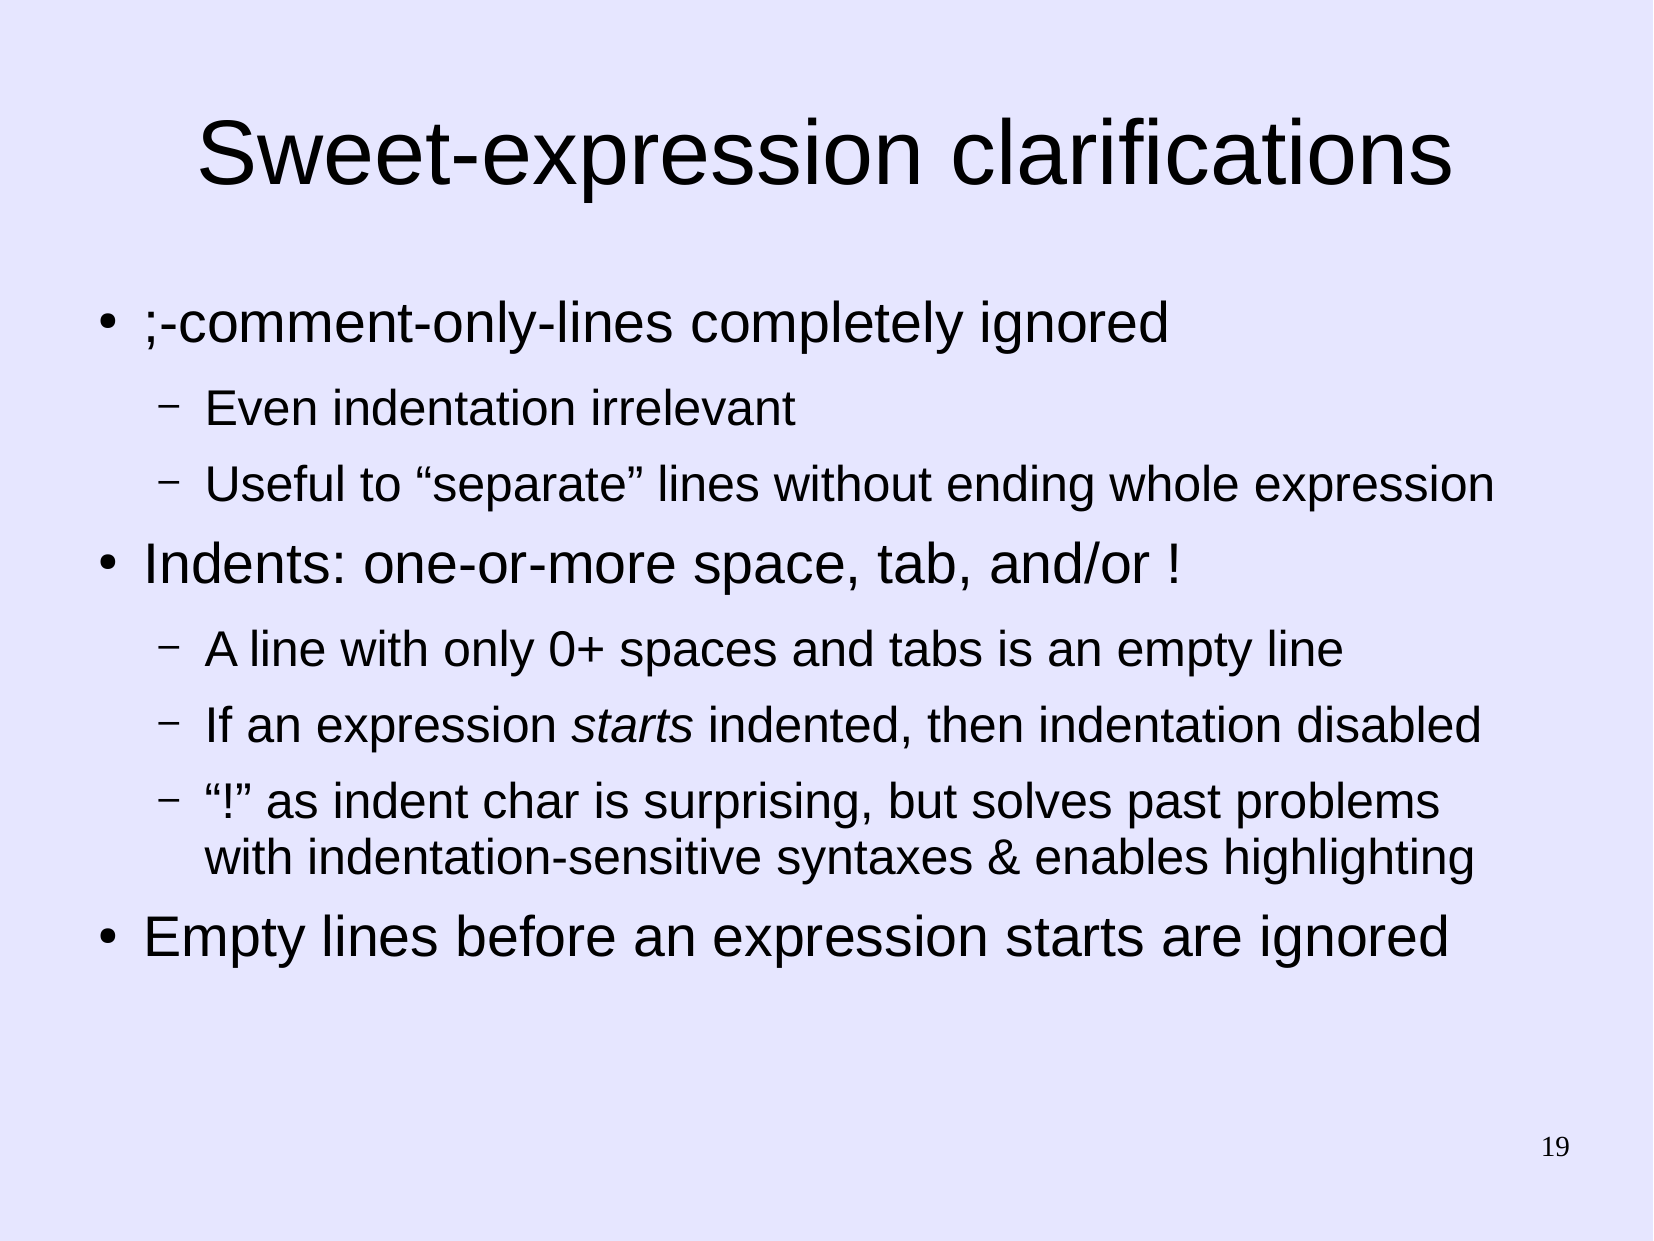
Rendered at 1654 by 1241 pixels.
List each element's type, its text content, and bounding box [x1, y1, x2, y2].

list ;-comment-only-lines completely ignored Even indentation irrelevant Useful to “separate” lines without ending whole expression Indents: one-or-more space, tab, and/or ! A line with only 0+ spaces and tabs is an empty line If an expression starts indented, then indentation disabled “!” as indent char is surprising, but solves past problems with indentation-sensitive syntaxes & enables highlighting Empty lines before an expression starts are ignored [82, 290, 1538, 1096]
title Sweet-expression clarifications [82, 49, 1571, 257]
